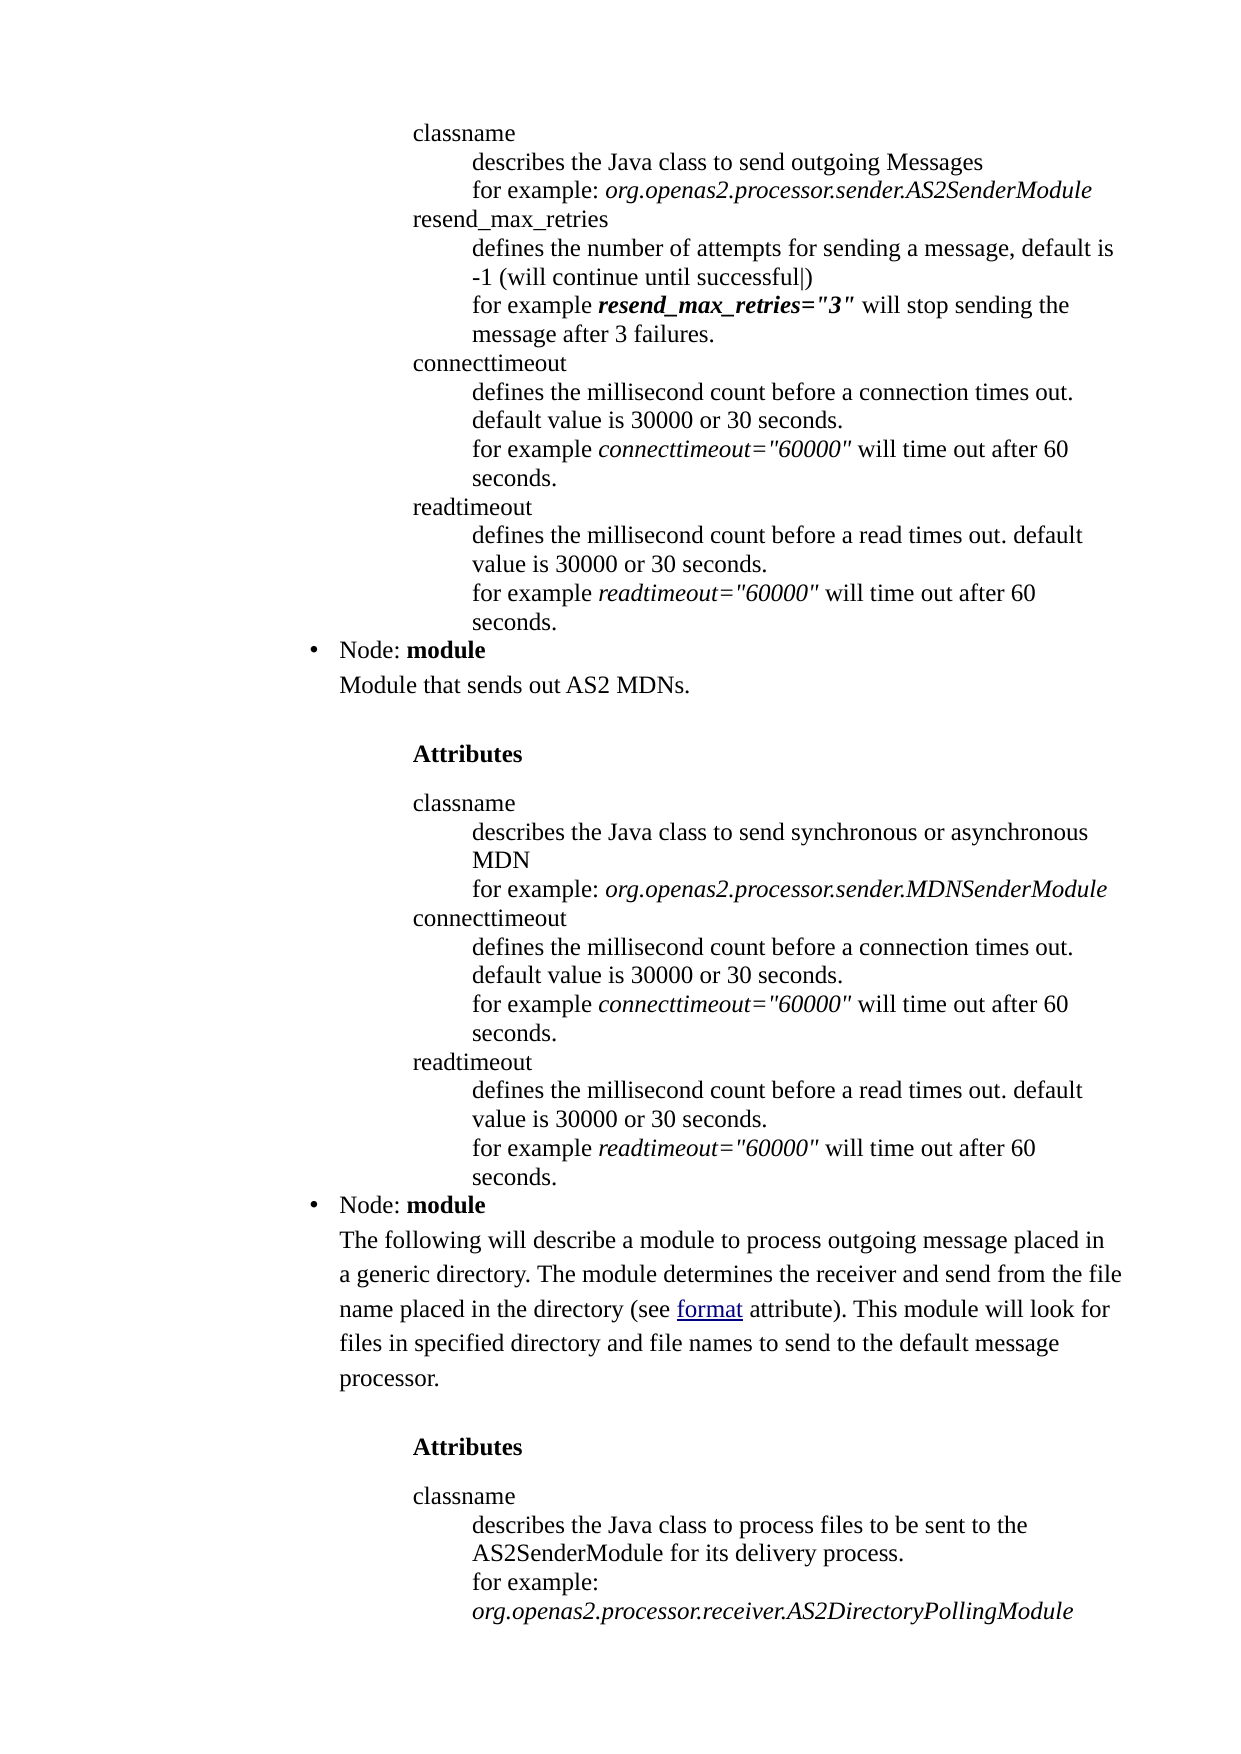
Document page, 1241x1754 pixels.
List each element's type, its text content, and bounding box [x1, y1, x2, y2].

list defines the millisecond count before a read times out. default value is 30000 or 30 seconds. for example readtimeout="60000" will time out after 60 seconds. [442, 521, 1122, 636]
list defines the millisecond count before a connection times out. default value is 30000 or 30 seconds. for example connecttimeout="60000" will time out after 60 seconds. [442, 377, 1122, 492]
subtitle classname [383, 1481, 1122, 1510]
list defines the millisecond count before a connection times out. default value is 30000 or 30 seconds. for example connecttimeout="60000" will time out after 60 seconds. [442, 932, 1122, 1047]
subtitle resend_max_retries [383, 204, 1122, 233]
subtitle classname [383, 788, 1122, 817]
list defines the millisecond count before a read times out. default value is 30000 or 30 seconds. for example readtimeout="60000" will time out after 60 seconds. [442, 1076, 1122, 1191]
list Attributes [383, 1397, 1122, 1461]
list describes the Java class to send outgoing Messages for example: org.openas2.processor.sender.AS2SenderModule [442, 147, 1122, 204]
subtitle connecttimeout [383, 348, 1122, 377]
list Attributes [383, 704, 1122, 768]
list describes the Java class to send synchronous or asynchronous MDN for example: org.openas2.processor.sender.MDNSenderModule [442, 817, 1122, 903]
subtitle connecttimeout [383, 903, 1122, 932]
list describes the Java class to process files to be sent to the AS2SenderModule for its delivery process. for example: org.openas2.processor.receiver.AS2DirectoryPollingModule [442, 1510, 1122, 1625]
subtitle readtimeout [383, 492, 1122, 521]
subtitle readtimeout [383, 1047, 1122, 1076]
subtitle classname [383, 118, 1122, 147]
list Node: module The following will describe a module to process outgoing message placed in a generic directory. The module determines the receiver and send from the file name placed in the directory (see format attribute). This module will look for files in specified directory and file names to send to the default message processor. [309, 1191, 1122, 1392]
list Node: module Module that sends out AS2 MDNs. [309, 636, 1122, 699]
list defines the number of attempts for sending a message, default is -1 (will continue until successful|) for example resend_max_retries="3" will stop sending the message after 3 failures. [442, 233, 1122, 348]
